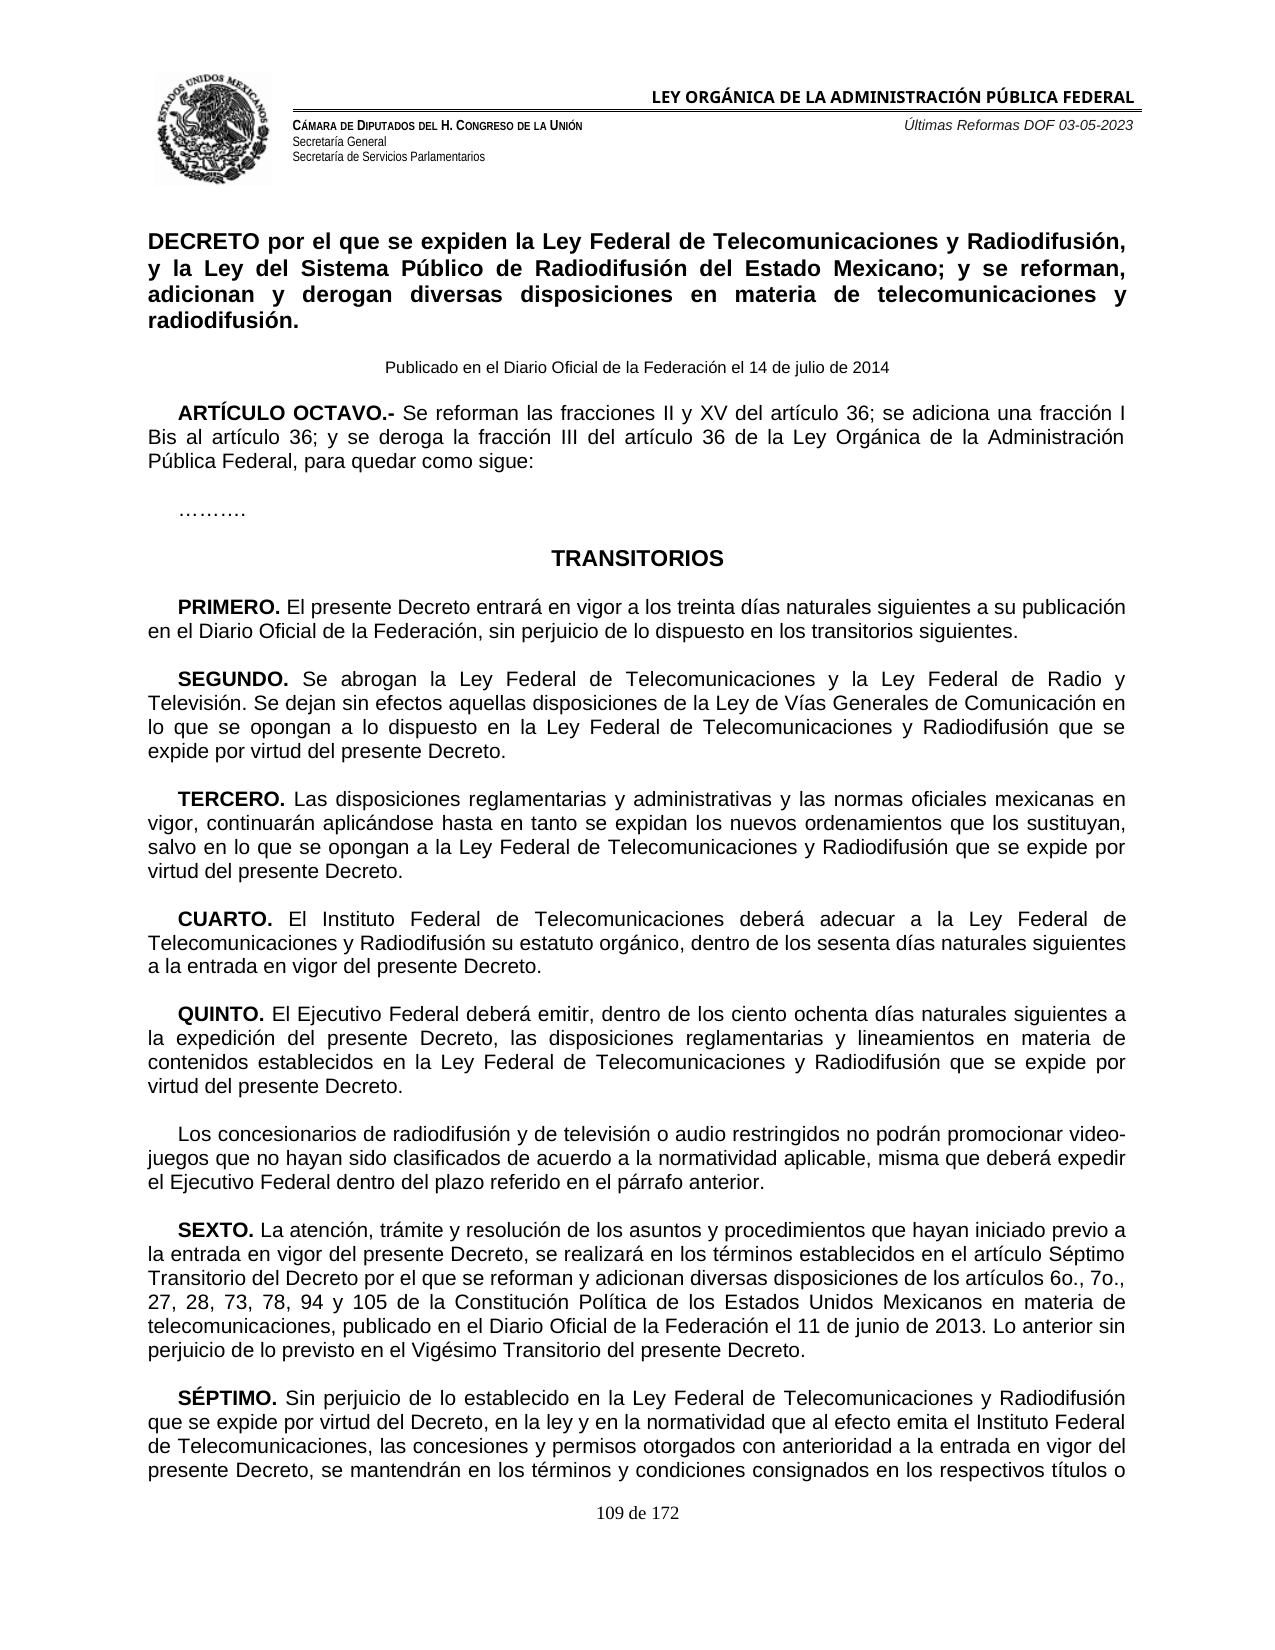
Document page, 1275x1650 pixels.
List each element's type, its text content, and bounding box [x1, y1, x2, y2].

text SEXTO. La atención, trámite y resolución de los asuntos y procedimientos que hayan iniciado previo a la entrada en vigor del presente Decreto, se realizará en los términos establecidos en el artículo Séptimo Transitorio del Decreto por el que se reforman y adicionan diversas disposiciones de los artículos 6o., 7o., 27, 28, 73, 78, 94 y 105 de la Constitución Política de los Estados Unidos Mexicanos en materia de telecomunicaciones, publicado en el Diario Oficial de la Federación el 11 de junio de 2013. Lo anterior sin perjuicio de lo previsto en el Vigésimo Transitorio del presente Decreto. [148, 1218, 1127, 1362]
text ………. [148, 497, 1127, 521]
text SÉPTIMO. Sin perjuicio de lo establecido en la Ley Federal de Telecomunicaciones y Radiodifusión que se expide por virtud del Decreto, en la ley y en la normatividad que al efecto emita el Instituto Federal de Telecomunicaciones, las concesiones y permisos otorgados con anterioridad a la entrada en vigor del presente Decreto, se mantendrán en los términos y condiciones consignados en los respectivos títulos o [148, 1386, 1127, 1481]
text ARTÍCULO OCTAVO.- Se reforman las fracciones II y XV del artículo 36; se adiciona una fracción I Bis al artículo 36; y se deroga la fracción III del artículo 36 de la Ley Orgánica de la Administración Pública Federal, para quedar como sigue: [148, 401, 1127, 473]
text Los concesionarios de radiodifusión y de televisión o audio restringidos no podrán promocionar video-juegos que no hayan sido clasificados de acuerdo a la normatividad aplicable, misma que deberá expedir el Ejecutivo Federal dentro del plazo referido en el párrafo anterior. [148, 1122, 1127, 1194]
text QUINTO. El Ejecutivo Federal deberá emitir, dentro de los ciento ochenta días naturales siguientes a la expedición del presente Decreto, las disposiciones reglamentarias y lineamientos en materia de contenidos establecidos en la Ley Federal de Telecomunicaciones y Radiodifusión que se expide por virtud del presente Decreto. [148, 1002, 1127, 1098]
text SEGUNDO. Se abrogan la Ley Federal de Telecomunicaciones y la Ley Federal de Radio y Televisión. Se dejan sin efectos aquellas disposiciones de la Ley de Vías Generales de Comunicación en lo que se opongan a lo dispuesto en la Ley Federal de Telecomunicaciones y Radiodifusión que se expide por virtud del presente Decreto. [148, 667, 1127, 763]
text Publicado en el Diario Oficial de la Federación el 14 de julio de 2014 [148, 358, 1127, 377]
text PRIMERO. El presente Decreto entrará en vigor a los treinta días naturales siguientes a su publicación en el Diario Oficial de la Federación, sin perjuicio de lo dispuesto en los transitorios siguientes. [148, 595, 1127, 643]
text TERCERO. Las disposiciones reglamentarias y administrativas y las normas oficiales mexicanas en vigor, continuarán aplicándose hasta en tanto se expidan los nuevos ordenamientos que los sustituyan, salvo en lo que se opongan a la Ley Federal de Telecomunicaciones y Radiodifusión que se expide por virtud del presente Decreto. [148, 787, 1127, 882]
text DECRETO por el que se expiden la Ley Federal de Telecomunicaciones y Radiodifusión, y la Ley del Sistema Público de Radiodifusión del Estado Mexicano; y se reforman, adicionan y derogan diversas disposiciones en materia de telecomunicaciones y radiodifusión. [148, 228, 1127, 334]
text TRANSITORIOS [148, 544, 1127, 571]
text CUARTO. El Instituto Federal de Telecomunicaciones deberá adecuar a la Ley Federal de Telecomunicaciones y Radiodifusión su estatuto orgánico, dentro de los sesenta días naturales siguientes a la entrada en vigor del presente Decreto. [148, 906, 1127, 978]
